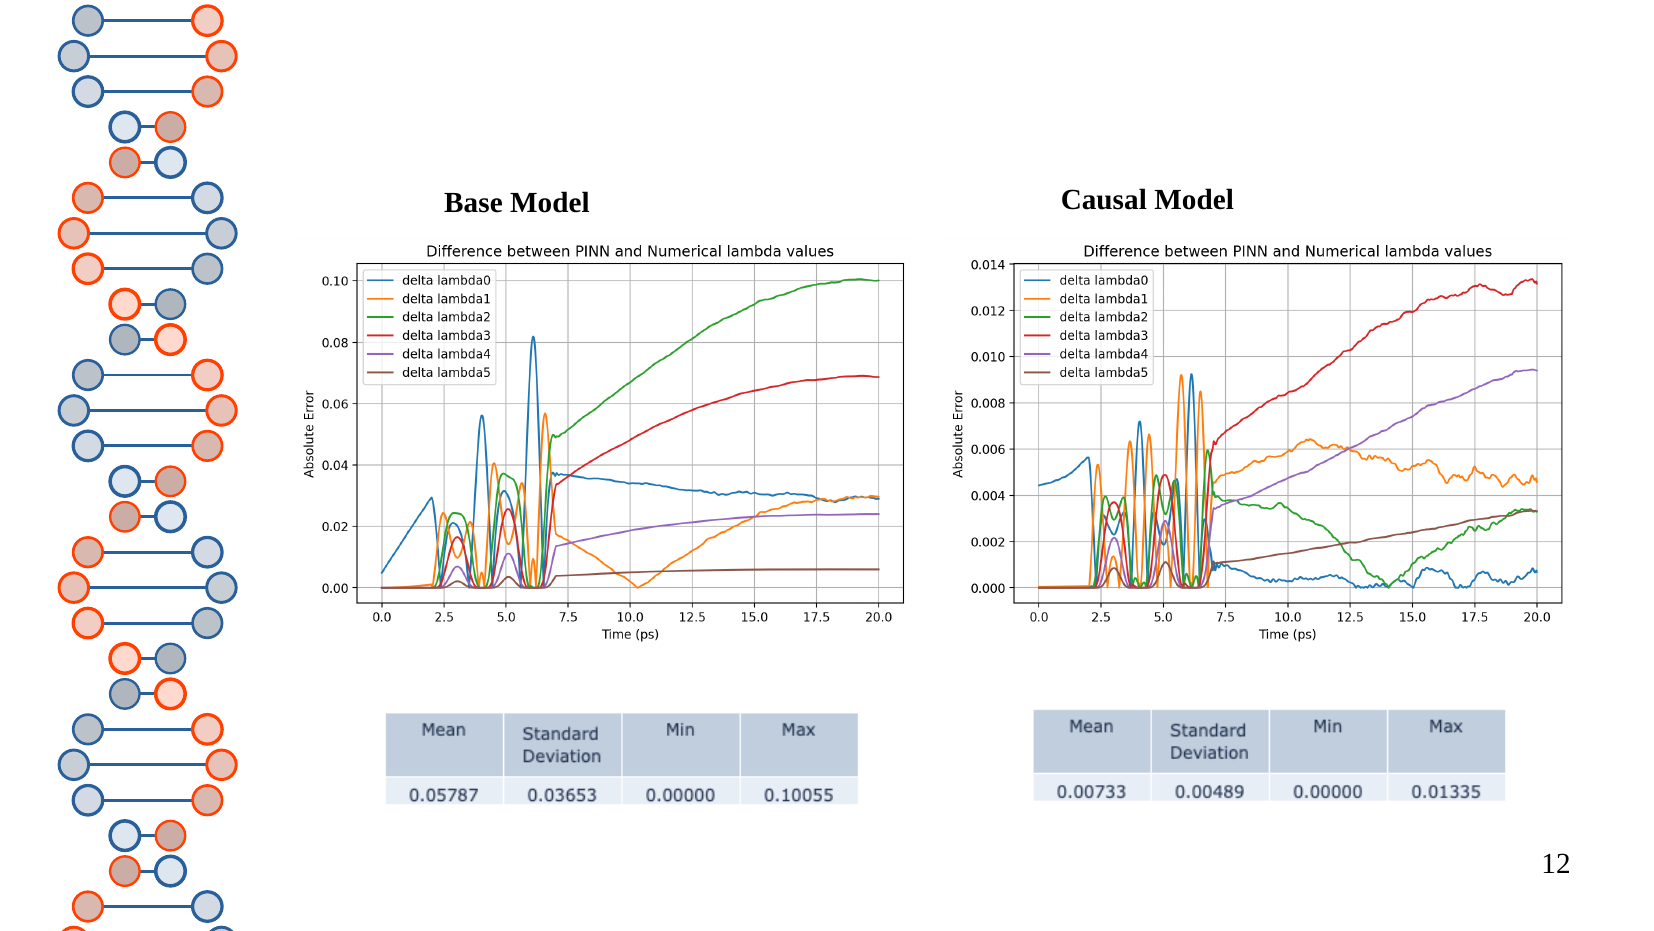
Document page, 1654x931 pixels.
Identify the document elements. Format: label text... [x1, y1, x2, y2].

text_box Base Model [429, 178, 611, 226]
picture [375, 701, 872, 821]
picture [295, 236, 912, 650]
picture [944, 236, 1570, 650]
picture [1013, 692, 1529, 833]
text_box Causal Model [1046, 175, 1259, 223]
